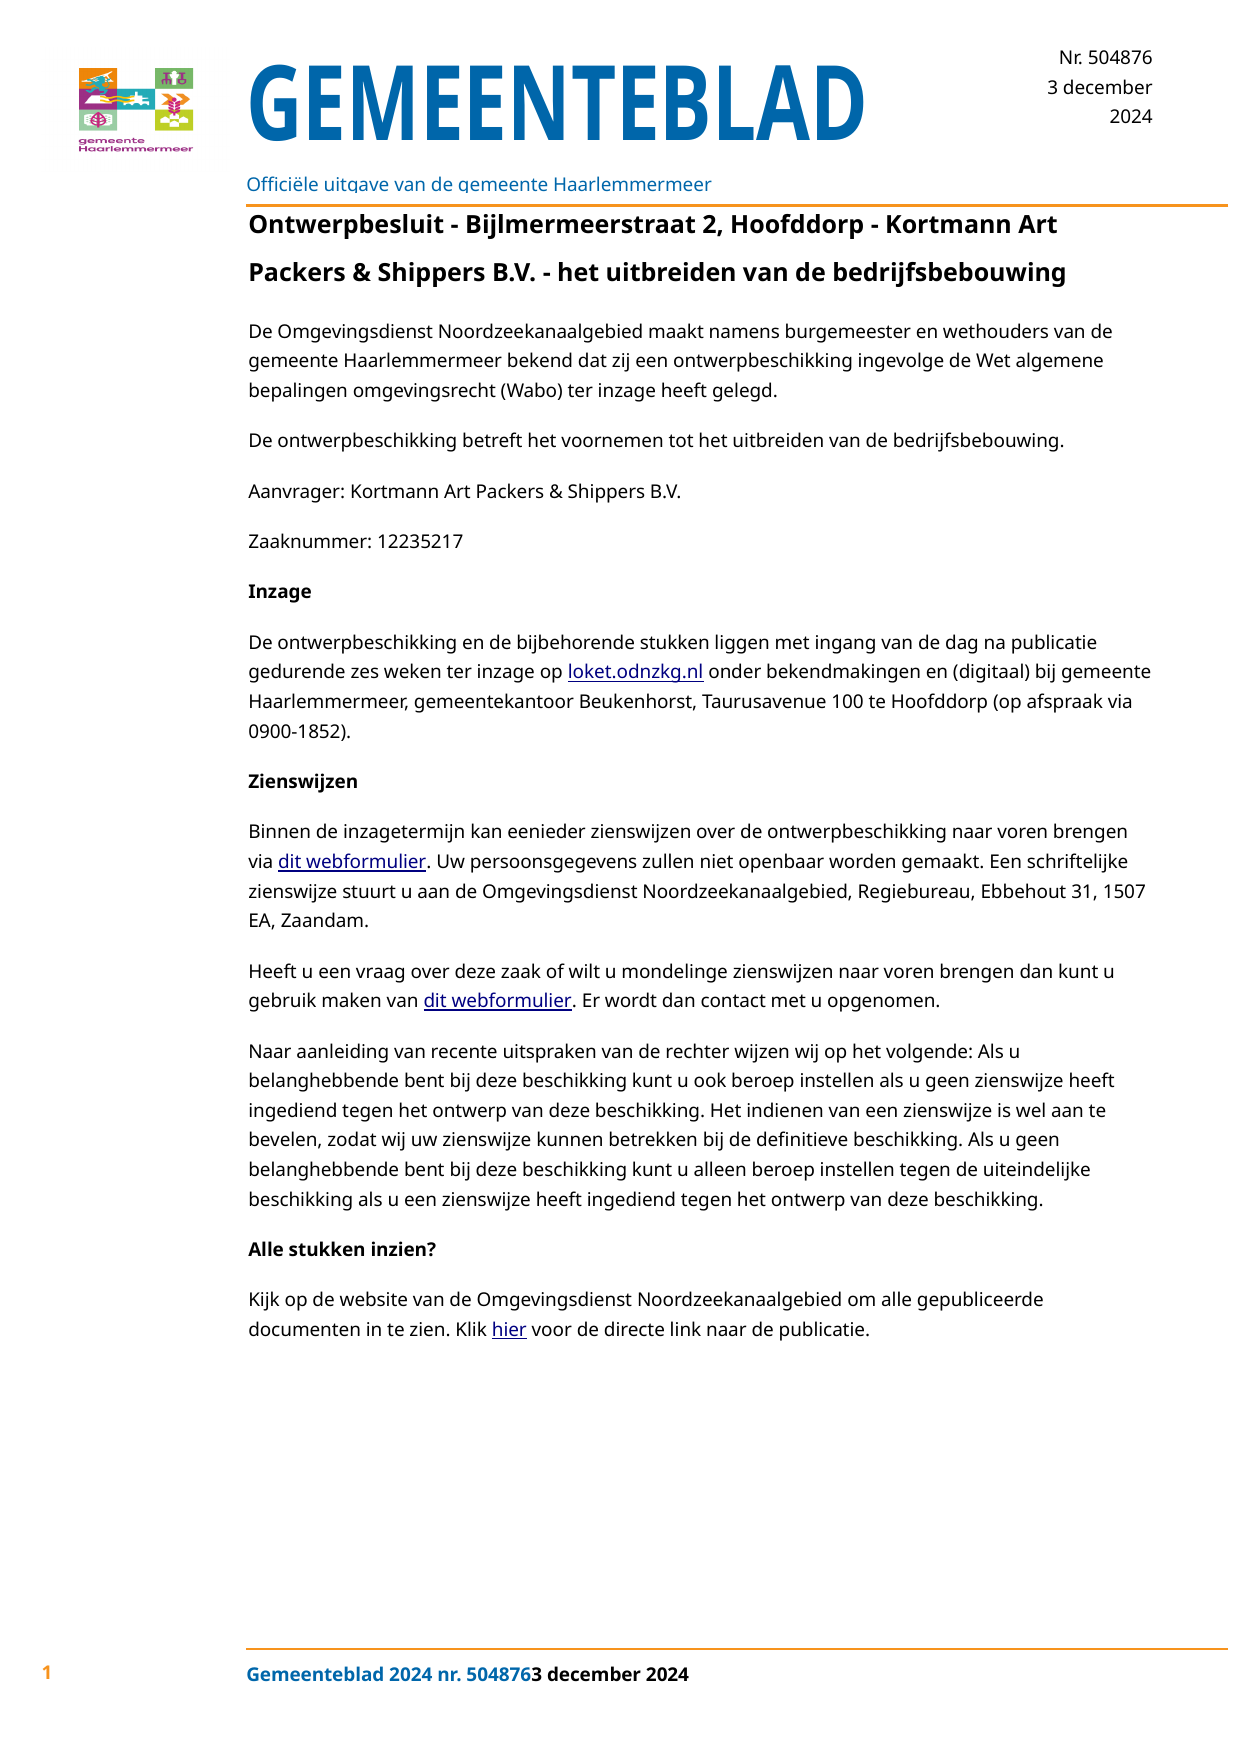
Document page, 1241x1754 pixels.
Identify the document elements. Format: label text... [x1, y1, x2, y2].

picture [41, 47, 231, 172]
text Naar aanleiding van recente uitspraken van de rechter wijzen wij op het volgende: Als u belanghebbende bent bij deze beschikking kunt u ook beroep instellen als u geen zienswijze heeft ingediend tegen het ontwerp van deze beschikking. Het indienen van een zienswijze is wel aan te bevelen, zodat wij uw zienswijze kunnen betrekken bij de definitieve beschikking. Als u geen belanghebbende bent bij deze beschikking kunt u alleen beroep instellen tegen de uiteindelijke beschikking als u een zienswijze heeft ingediend tegen het ontwerp van deze beschikking. [248, 1038, 1152, 1212]
text De ontwerpbeschikking en de bijbehorende stukken liggen met ingang van de dag na publicatie gedurende zes weken ter inzage op loket.odnzkg.nl onder bekendmakingen en (digitaal) bij gemeente Haarlemmermeer, gemeentekantoor Beukenhorst, Taurusavenue 100 te Hoofddorp (op afspraak via 0900-1852). [248, 629, 1152, 744]
text Zienswijzen [248, 768, 1152, 794]
text Ontwerpbesluit - Bijlmermeerstraat 2, Hoofddorp - Kortmann Art Packers & Shippers B.V. - het uitbreiden van de bedrijfsbebouwing [248, 207, 1152, 288]
text Binnen de inzagetermijn kan eenieder zienswijzen over de ontwerpbeschikking naar voren brengen via dit webformulier. Uw persoonsgegevens zullen niet openbaar worden gemaakt. Een schriftelijke zienswijze stuurt u aan de Omgevingsdienst Noordzeekanaalgebied, Regiebureau, Ebbehout 31, 1507 EA, Zaandam. [248, 819, 1152, 933]
text Heeft u een vraag over deze zaak of wilt u mondelinge zienswijzen naar voren brengen dan kunt u gebruik maken van dit webformulier. Er wordt dan contact met u opgenomen. [248, 958, 1152, 1013]
text De Omgevingsdienst Noordzeekanaalgebied maakt namens burgemeester en wethouders van de gemeente Haarlemmermeer bekend dat zij een ontwerpbeschikking ingevolge de Wet algemene bepalingen omgevingsrecht (Wabo) ter inzage heeft gelegd. [248, 318, 1152, 403]
text Kijk op de website van de Omgevingsdienst Noordzeekanaalgebied om alle gepubliceerde documenten in te zien. Klik hier voor de directe link naar de publicatie. [248, 1287, 1152, 1342]
text Aanvrager: Kortmann Art Packers & Shippers B.V. [248, 478, 1152, 504]
text Inzage [248, 579, 1152, 604]
text De ontwerpbeschikking betreft het voornemen tot het uitbreiden van de bedrijfsbebouwing. [248, 427, 1152, 453]
text Zaaknummer: 12235217 [248, 528, 1152, 554]
text Alle stukken inzien? [248, 1236, 1152, 1262]
